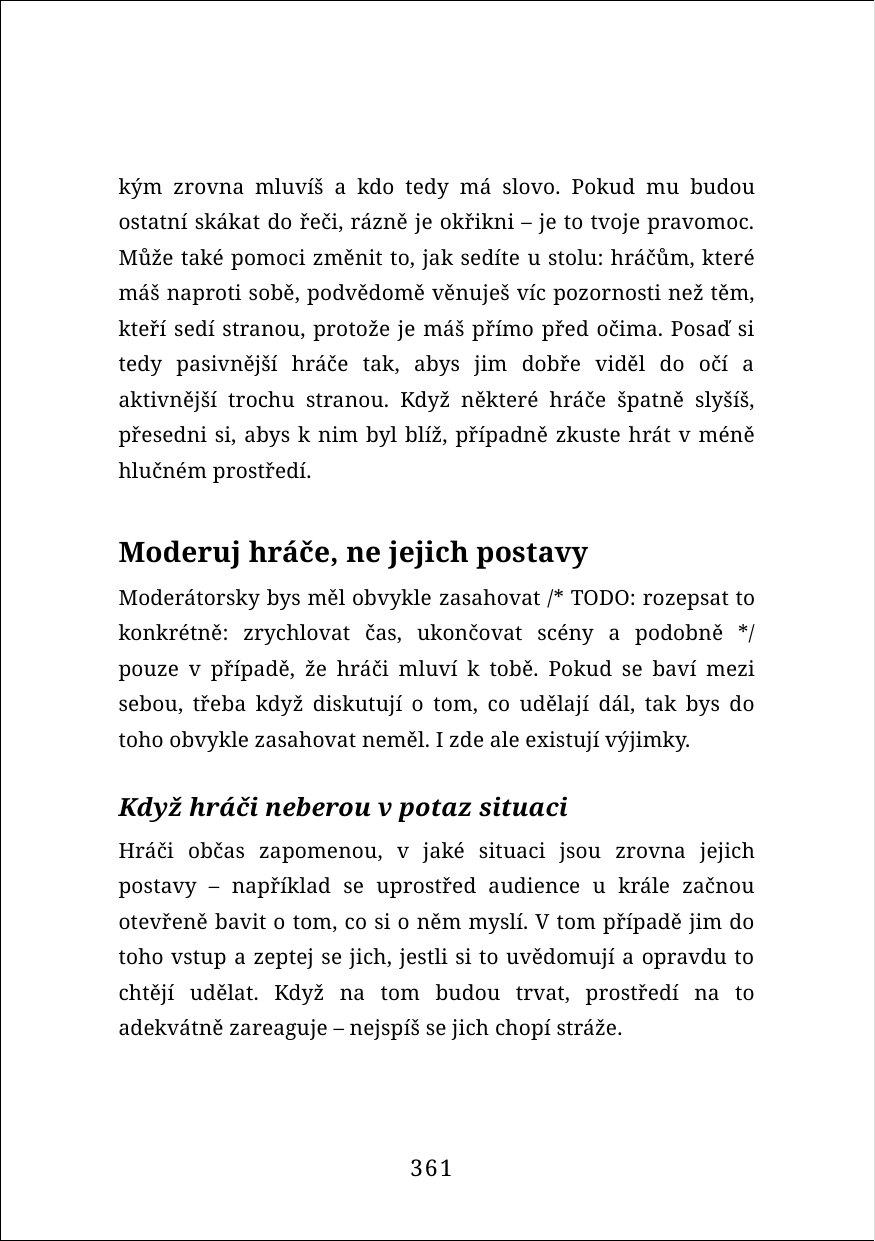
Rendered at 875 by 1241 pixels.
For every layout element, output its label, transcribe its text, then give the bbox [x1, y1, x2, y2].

subtitle Když hráči neberou v potaz situaci [118, 790, 756, 824]
subtitle Moderuj hráče, ne jejich postavy [118, 533, 756, 571]
text kým zrovna mluvíš a kdo tedy má slovo. Pokud mu budou ostatní skákat do řeči, rázně je okřikni – je to tvoje pravomoc. Může také pomoci změnit to, jak sedíte u stolu: hráčům, které máš naproti sobě, podvědomě věnuješ víc pozornosti než těm, kteří sedí stranou, protože je máš přímo před očima. Posaď si tedy pasivnější hráče tak, abys jim dobře viděl do očí a aktivnější trochu stranou. Když některé hráče špatně slyšíš, přesedni si, abys k nim byl blíž, případně zkuste hrát v méně hlučném prostředí. [118, 172, 756, 484]
text Moderátorsky bys měl obvykle zasahovat /* TODO: rozepsat to konkrétně: zrychlovat čas, ukončovat scény a podobně */ pouze v případě, že hráči mluví k tobě. Pokud se baví mezi sebou, třeba když diskutují o tom, co udělají dál, tak bys do toho obvykle zasahovat neměl. I zde ale existují výjimky. [118, 583, 756, 753]
text Hráči občas zapomenou, v jaké situaci jsou zrovna jejich postavy – například se uprostřed audience u krále začnou otevřeně bavit o tom, co si o něm myslí. V tom případě jim do toho vstup a zeptej se jich, jestli si to uvědomují a opravdu to chtějí udělat. Když na tom budou trvat, prostředí na to adekvátně zareaguje – nejspíš se jich chopí stráže. [118, 836, 756, 1042]
